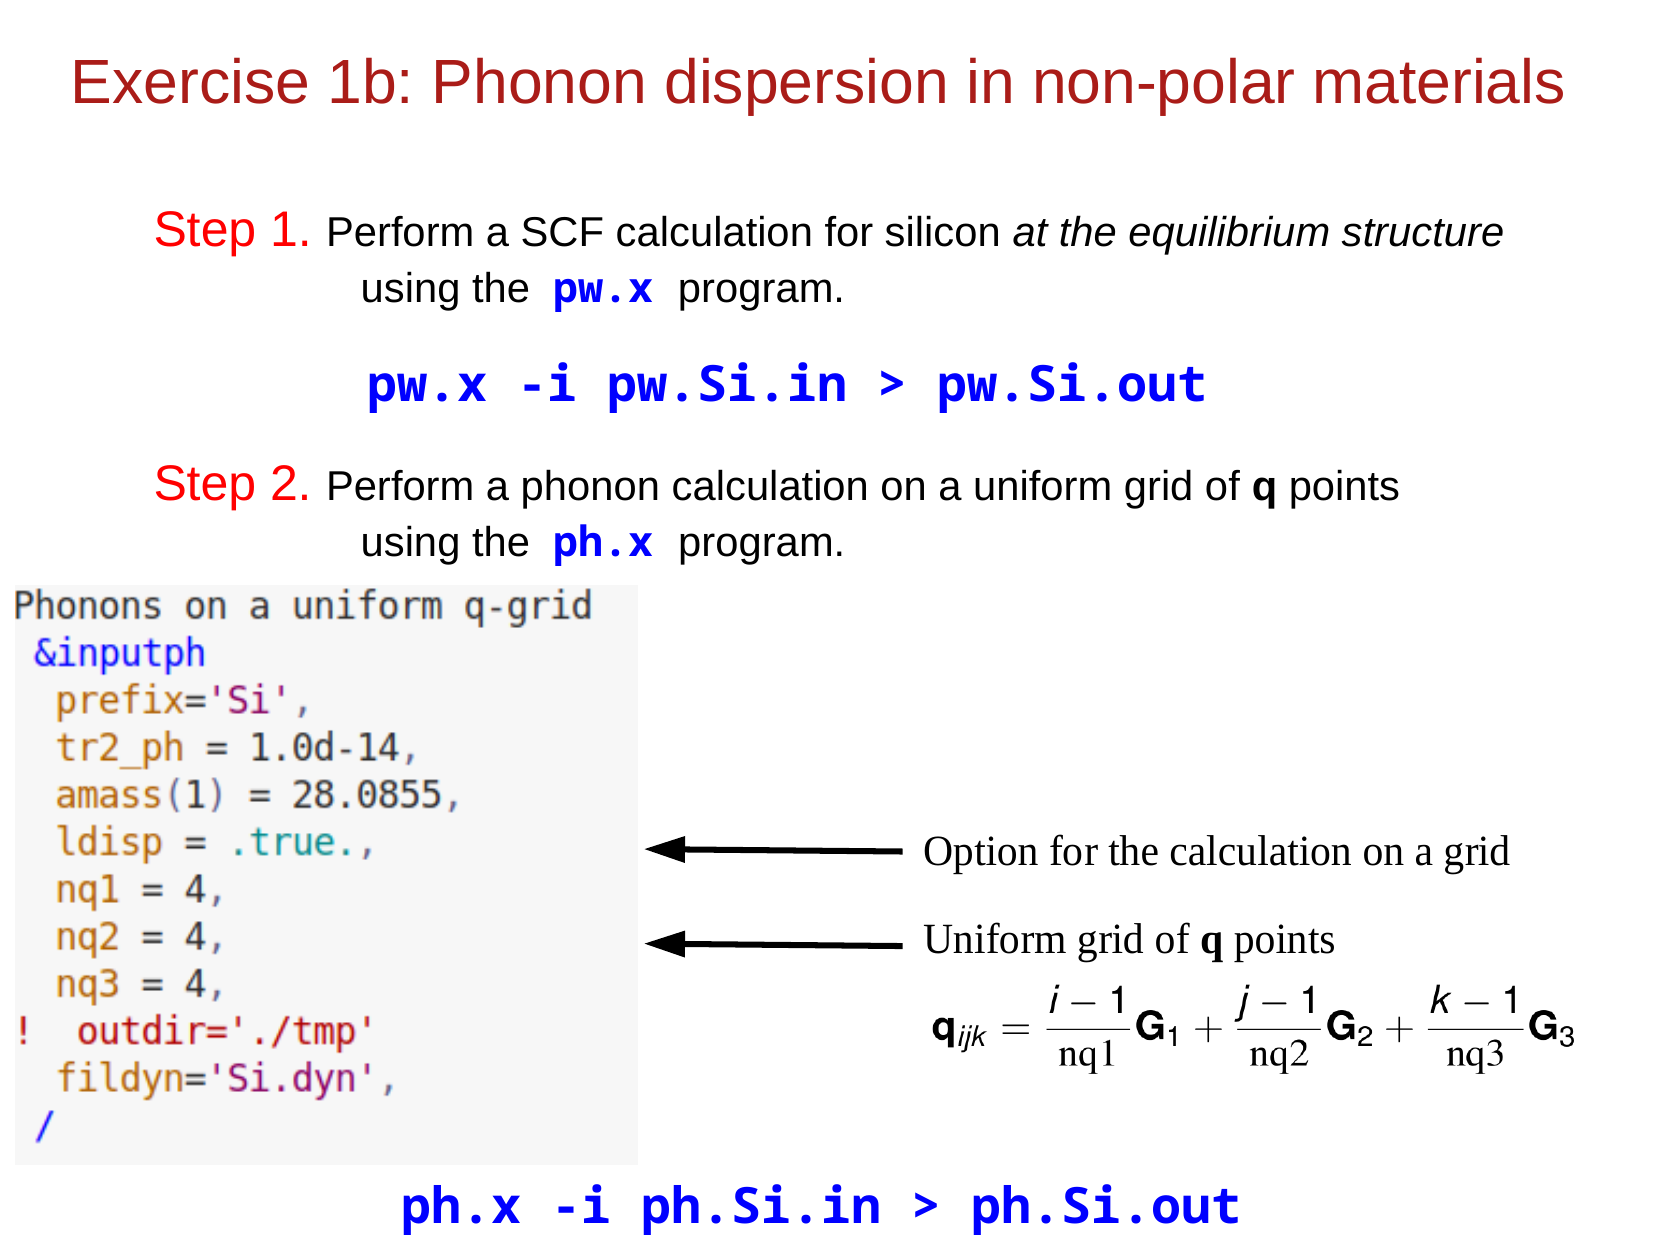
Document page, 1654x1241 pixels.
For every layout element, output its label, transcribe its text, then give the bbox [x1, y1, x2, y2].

chart [803, 702, 1629, 976]
list pw.x -i pw.Si.in > pw.Si.out [296, 348, 1281, 471]
picture [15, 585, 638, 1165]
list Step 2. Perform a phonon calculation on a uniform grid of q points using the ph.x program. [82, 455, 1571, 586]
list ph.x -i ph.Si.in > ph.Si.out [330, 1170, 1316, 1241]
list Step 1. Perform a SCF calculation for silicon at the equilibrium structure using the pw.x program. [82, 201, 1571, 332]
picture [927, 971, 1581, 1081]
title Exercise 1b: Phonon dispersion in non-polar materials [45, 0, 1572, 186]
